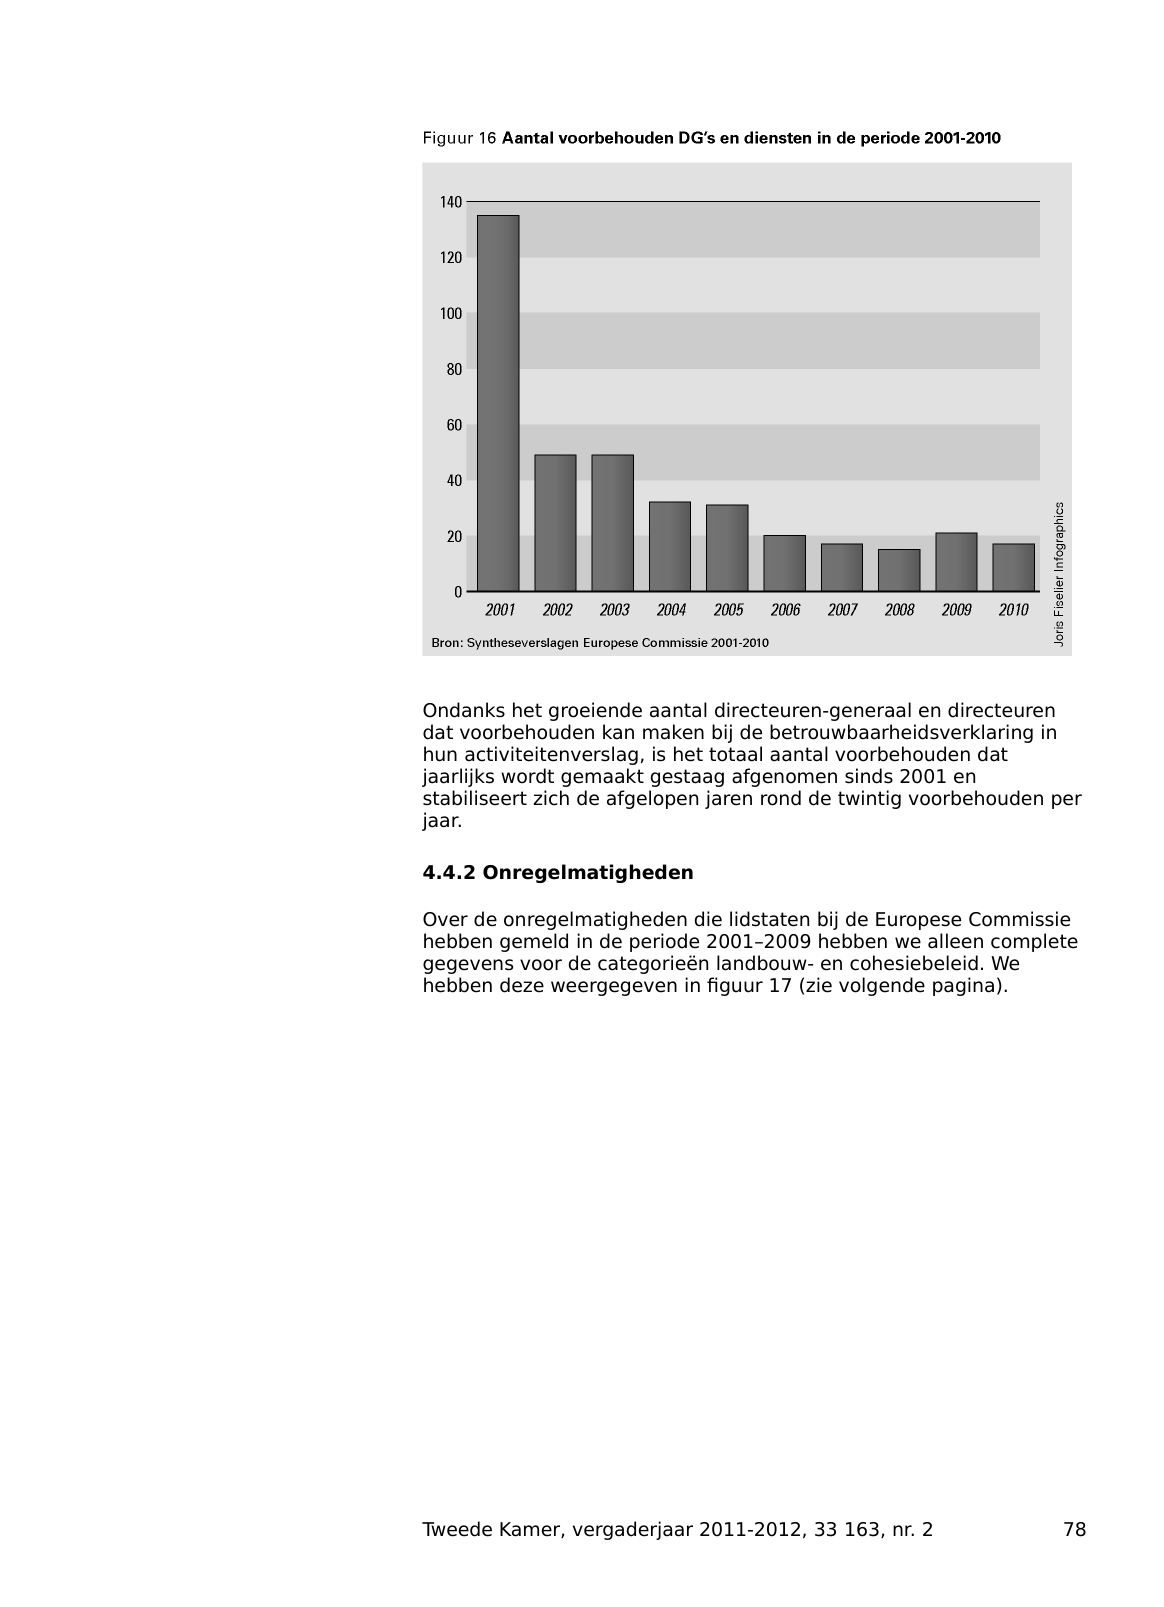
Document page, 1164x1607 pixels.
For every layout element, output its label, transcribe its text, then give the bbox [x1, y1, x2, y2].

text Over de onregelmatigheden die lidstaten bij de Europese Commissie hebben gemeld in de periode 2001–2009 hebben we alleen complete gegevens voor de categorieën landbouw- en cohesiebeleid. We hebben deze weergegeven in figuur 17 (zie volgende pagina). [422, 908, 1087, 996]
text Ondanks het groeiende aantal directeuren-generaal en directeuren dat voorbehouden kan maken bij de betrouwbaarheidsverklaring in hun activiteitenverslag, is het totaal aantal voorbehouden dat jaarlijks wordt gemaakt gestaag afgenomen sinds 2001 en stabiliseert zich de afgelopen jaren rond de twintig voorbehouden per jaar. [422, 700, 1087, 832]
subtitle 4.4.2 Onregelmatigheden [422, 862, 1087, 883]
picture [422, 130, 1072, 656]
